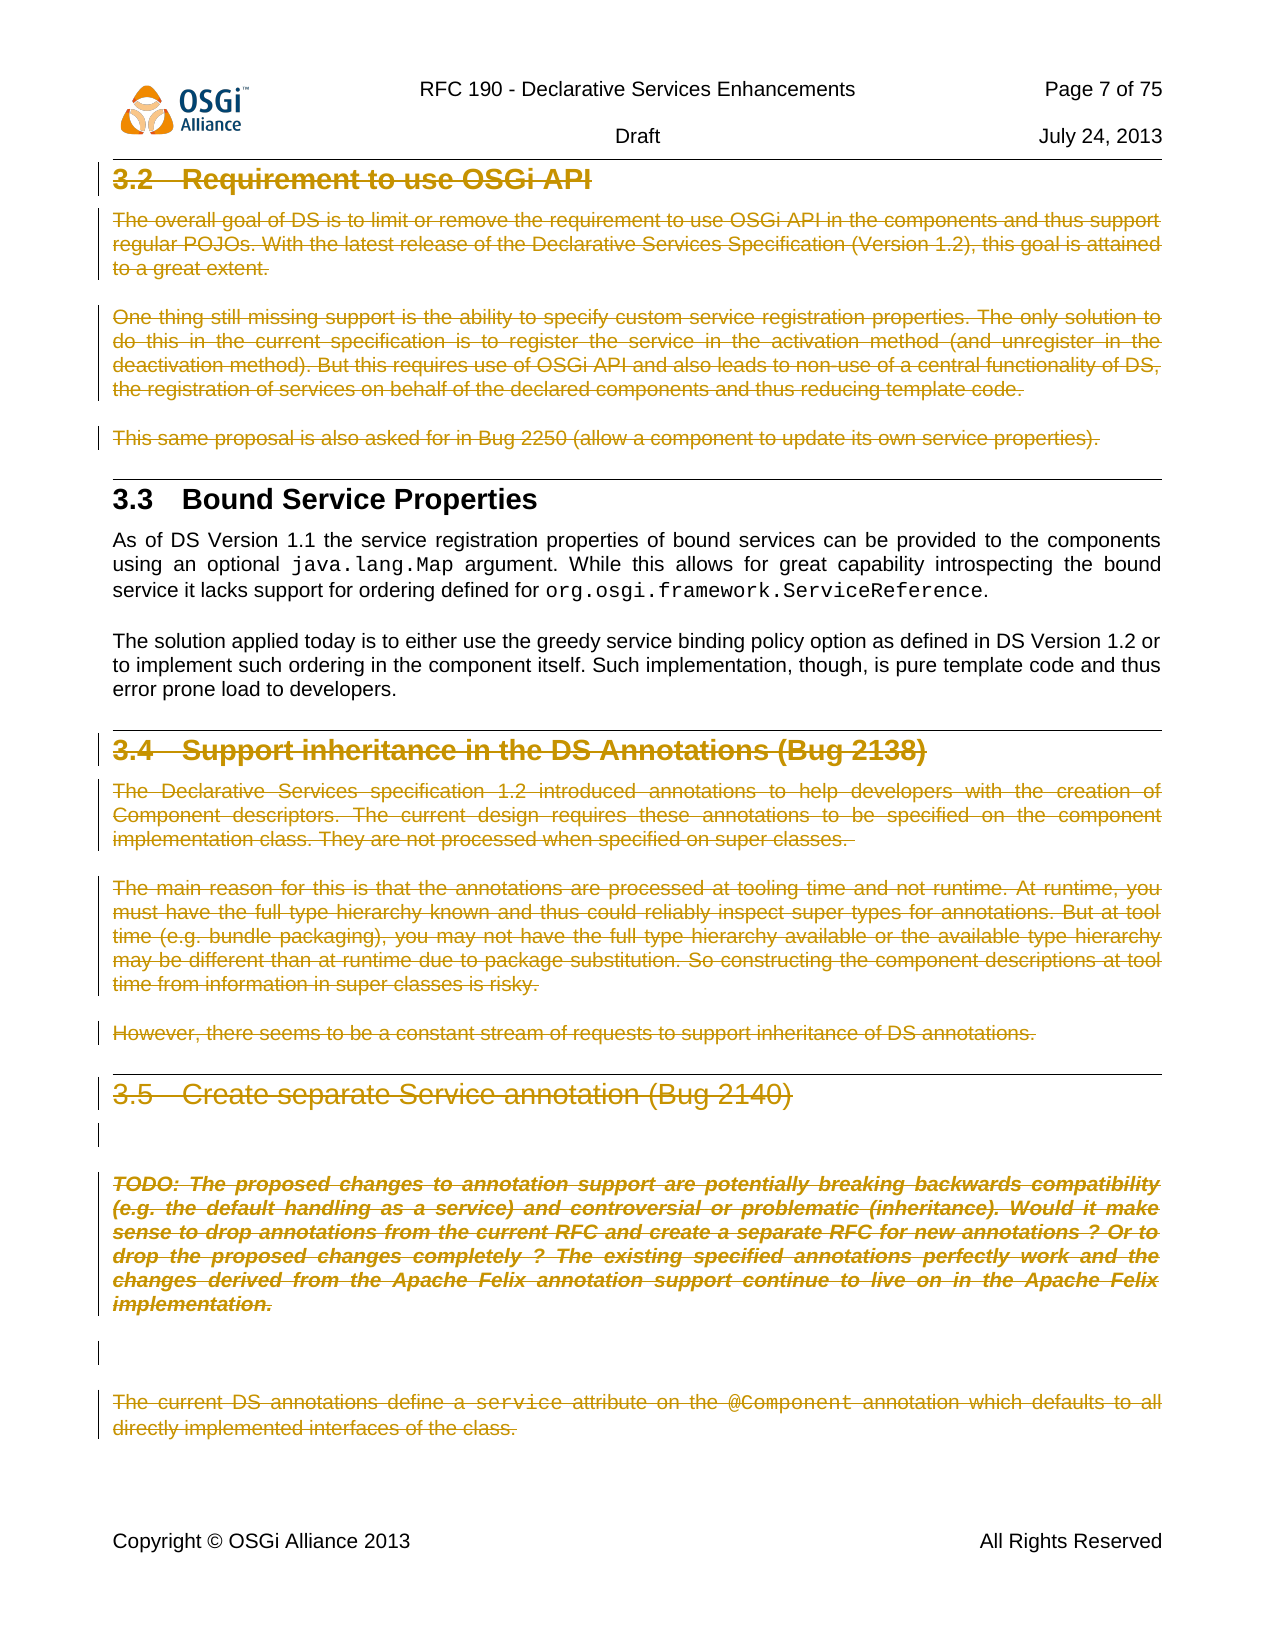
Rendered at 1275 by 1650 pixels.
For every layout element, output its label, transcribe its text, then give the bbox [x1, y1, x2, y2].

text As of DS Version 1.1 the service registration properties of bound services can be provided to the components using an optional java.lang.Map argument. While this allows for great capability introspecting the bound service it lacks support for ordering defined for org.osgi.framework.ServiceReference. [112, 528, 1162, 604]
subtitle Bound Service Properties [112, 480, 1162, 516]
picture [113, 78, 257, 142]
text The solution applied today is to either use the greedy service binding policy option as defined in DS Version 1.2 or to implement such ordering in the component itself. Such implementation, though, is pure template code and thus error prone load to developers. [112, 629, 1162, 701]
